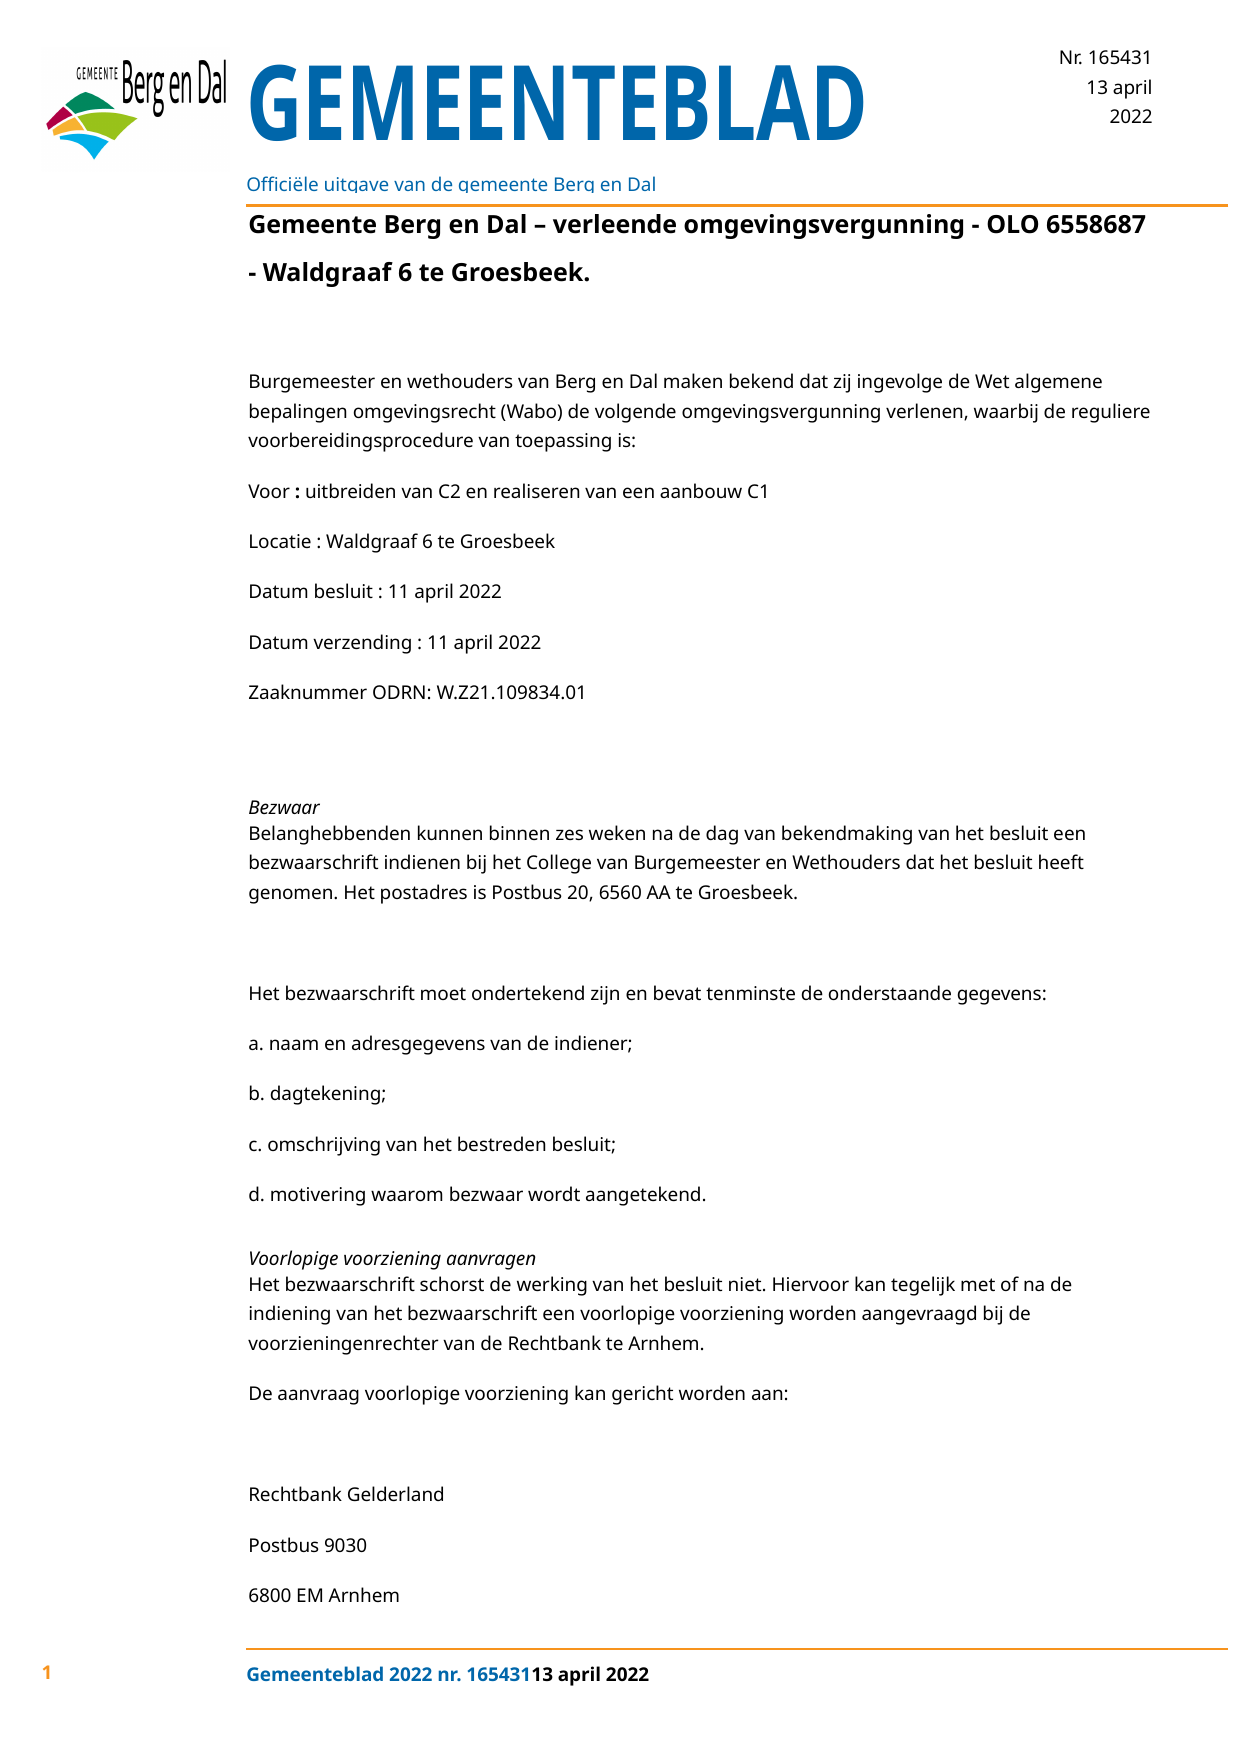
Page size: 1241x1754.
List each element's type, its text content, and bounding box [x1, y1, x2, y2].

text Bezwaar [248, 794, 1152, 820]
text Zaaknummer ODRN: W.Z21.109834.01 [248, 679, 1152, 705]
text 6800 EM Arnhem [248, 1582, 1152, 1608]
text Burgemeester en wethouders van Berg en Dal maken bekend dat zij ingevolge de Wet algemene bepalingen omgevingsrecht (Wabo) de volgende omgevingsvergunning verlenen, waarbij de reguliere voorbereidingsprocedure van toepassing is: [248, 368, 1152, 453]
text Voor : uitbreiden van C2 en realiseren van een aanbouw C1 [248, 478, 1152, 504]
text Datum verzending : 11 april 2022 [248, 629, 1152, 655]
text Het bezwaarschrift moet ondertekend zijn en bevat tenminste de onderstaande gegevens: [248, 980, 1152, 1005]
text Postbus 9030 [248, 1532, 1152, 1558]
text De aanvraag voorlopige voorziening kan gericht worden aan: [248, 1381, 1152, 1406]
text Datum besluit : 11 april 2022 [248, 579, 1152, 604]
text b. dagtekening; [248, 1081, 1152, 1106]
text c. omschrijving van het bestreden besluit; [248, 1131, 1152, 1157]
picture [41, 47, 231, 172]
text a. naam en adresgegevens van de indiener; [248, 1030, 1152, 1056]
text Rechtbank Gelderland [248, 1481, 1152, 1507]
text d. motivering waarom bezwaar wordt aangetekend. [248, 1181, 1152, 1207]
text Locatie : Waldgraaf 6 te Groesbeek [248, 528, 1152, 554]
text Het bezwaarschrift schorst de werking van het besluit niet. Hiervoor kan tegelijk met of na de indiening van het bezwaarschrift een voorlopige voorziening worden aangevraagd bij de voorzieningenrechter van de Rechtbank te Arnhem. [248, 1271, 1152, 1356]
text Voorlopige voorziening aanvragen [248, 1245, 1152, 1271]
text Belanghebbenden kunnen binnen zes weken na de dag van bekendmaking van het besluit een bezwaarschrift indienen bij het College van Burgemeester en Wethouders dat het besluit heeft genomen. Het postadres is Postbus 20, 6560 AA te Groesbeek. [248, 820, 1152, 904]
text Gemeente Berg en Dal – verleende omgevingsvergunning - OLO 6558687 - Waldgraaf 6 te Groesbeek. [248, 207, 1152, 288]
